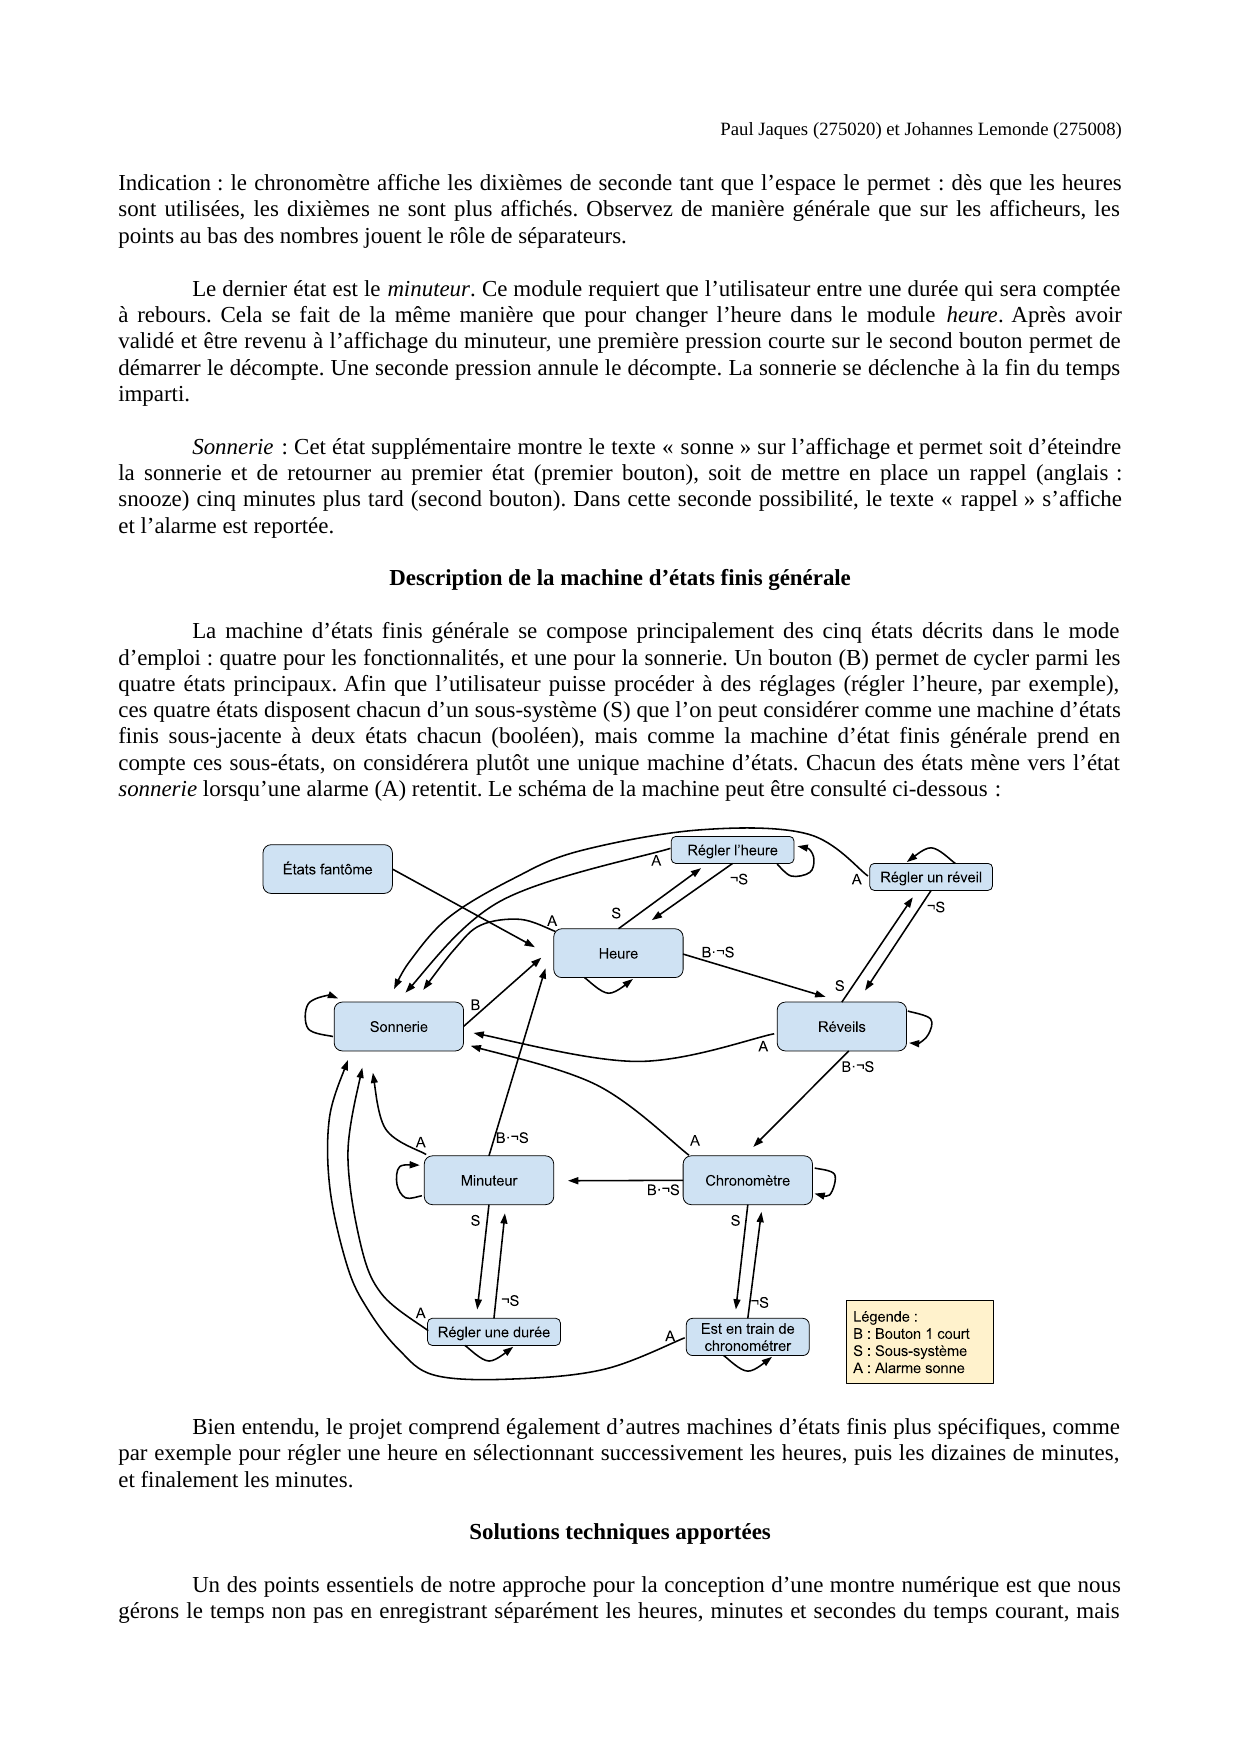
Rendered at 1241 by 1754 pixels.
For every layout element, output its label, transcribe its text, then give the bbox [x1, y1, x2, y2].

text Description de la machine d’états finis générale [118, 564, 1122, 591]
text Indication : le chronomètre affiche les dixièmes de seconde tant que l’espace le permet : dès que les heures sont utilisées, les dixièmes ne sont plus affichés. Observez de manière générale que sur les afficheurs, les points au bas des nombres jouent le rôle de séparateurs. [118, 169, 1122, 248]
text Sonnerie : Cet état supplémentaire montre le texte « sonne » sur l’affichage et permet soit d’éteindre la sonnerie et de retourner au premier état (premier bouton), soit de mettre en place un rappel (anglais : snooze) cinq minutes plus tard (second bouton). Dans cette seconde possibilité, le texte « rappel » s’affiche et l’alarme est reportée. [118, 433, 1122, 538]
text Le dernier état est le minuteur. Ce module requiert que l’utilisateur entre une durée qui sera comptée à rebours. Cela se fait de la même manière que pour changer l’heure dans le module heure. Après avoir validé et être revenu à l’affichage du minuteur, une première pression courte sur le second bouton permet de démarrer le décompte. Une seconde pression annule le décompte. La sonnerie se déclenche à la fin du temps imparti. [118, 274, 1122, 406]
text Solutions techniques apportées [118, 1518, 1122, 1545]
text Un des points essentiels de notre approche pour la conception d’une montre numérique est que nous gérons le temps non pas en enregistrant séparément les heures, minutes et secondes du temps courant, mais [118, 1571, 1122, 1624]
text Bien entendu, le projet comprend également d’autres machines d’états finis plus spécifiques, comme par exemple pour régler une heure en sélectionnant successivement les heures, puis les dizaines de minutes, et finalement les minutes. [118, 1413, 1122, 1492]
text La machine d’états finis générale se compose principalement des cinq états décrits dans le mode d’emploi : quatre pour les fonctionnalités, et une pour la sonnerie. Un bouton (B) permet de cycler parmi les quatre états principaux. Afin que l’utilisateur puisse procéder à des réglages (régler l’heure, par exemple), ces quatre états disposent chacun d’un sous-système (S) que l’on peut considérer comme une machine d’états finis sous-jacente à deux états chacun (booléen), mais comme la machine d’état finis générale prend en compte ces sous-états, on considérera plutôt une unique machine d’états. Chacun des états mène vers l’état sonnerie lorsqu’une alarme (A) retentit. Le schéma de la machine peut être consulté ci-dessous : [118, 617, 1122, 802]
